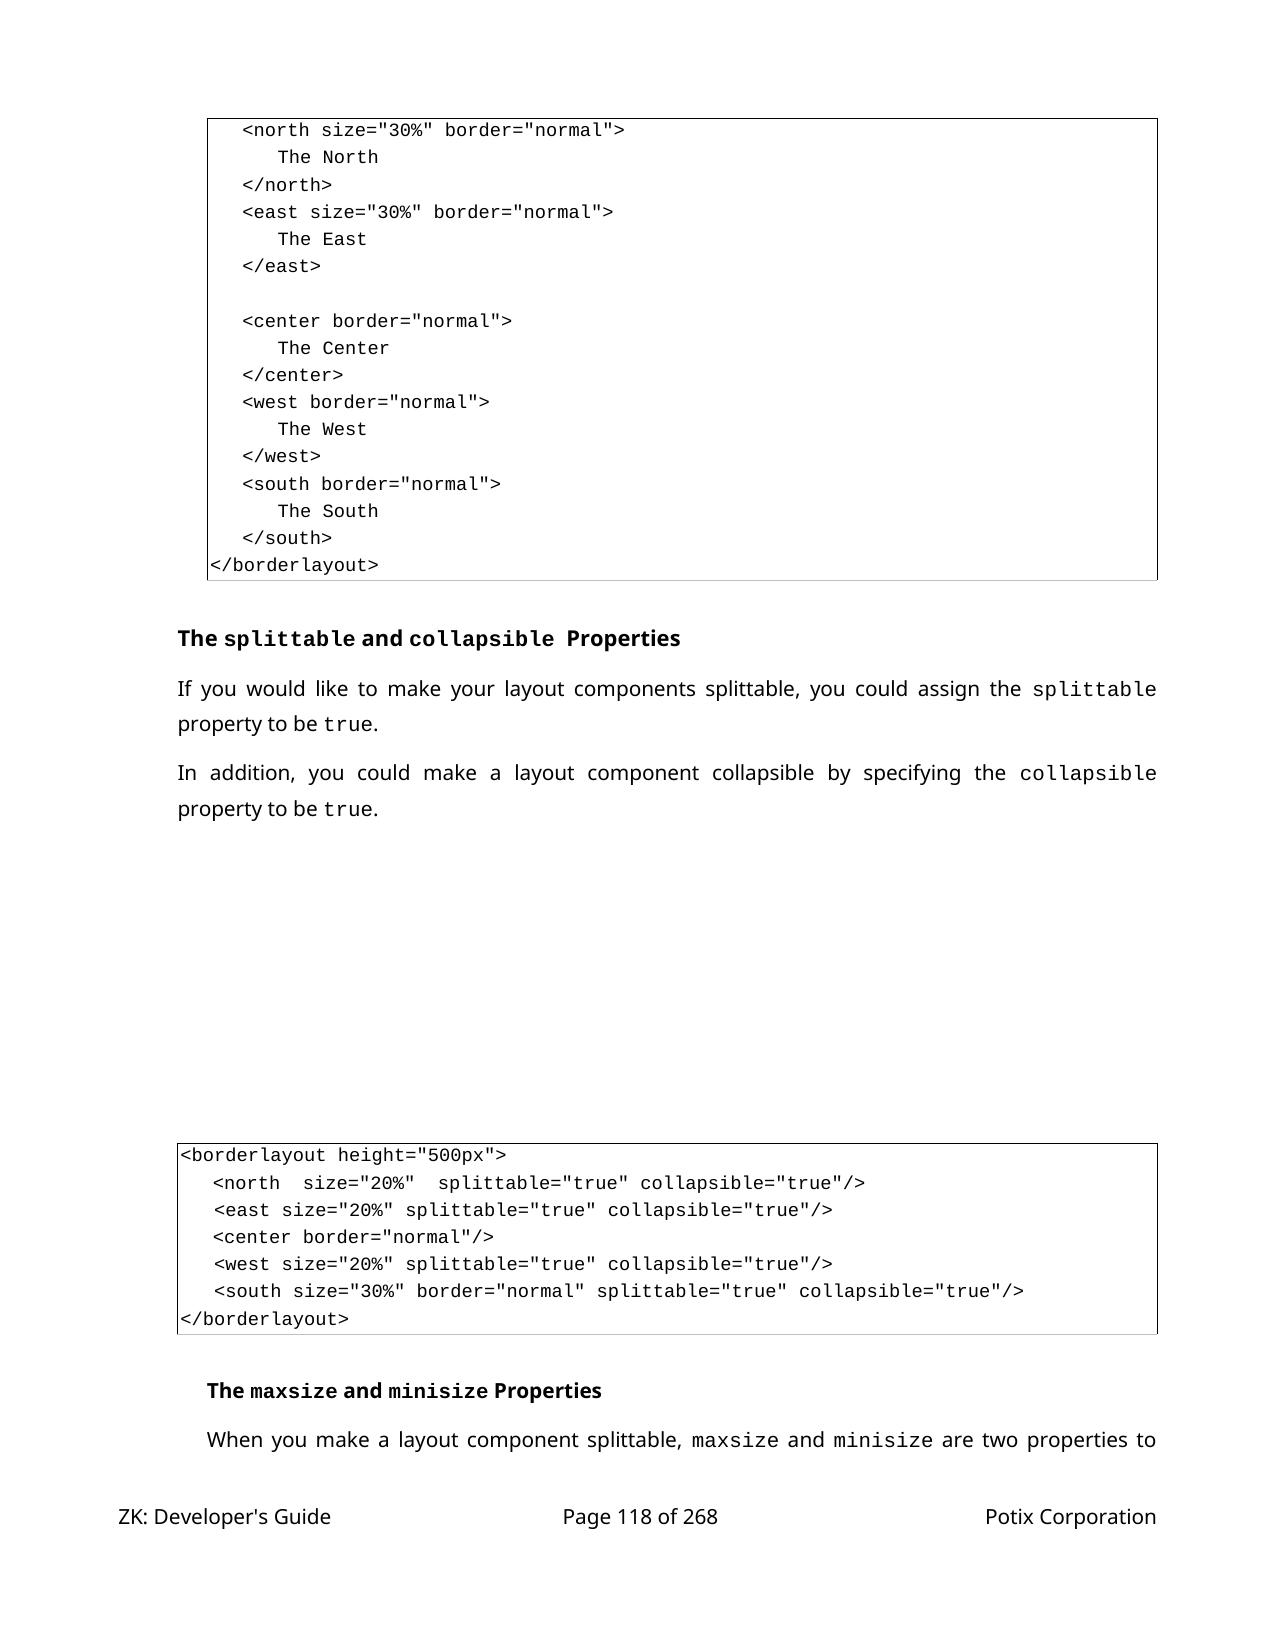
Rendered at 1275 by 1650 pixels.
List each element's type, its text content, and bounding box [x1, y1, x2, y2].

text </center> [208, 363, 1157, 387]
text <east size="20%" splittable="true" collapsible="true"/> [178, 1198, 1157, 1222]
text <west border="normal"> [208, 390, 1157, 414]
text If you would like to make your layout components splittable, you could assign the splittable property to be true. [177, 674, 1157, 738]
text <west size="20%" splittable="true" collapsible="true"/> [178, 1252, 1157, 1276]
text </north> [208, 172, 1157, 197]
text <north size="20%" splittable="true" collapsible="true"/> [178, 1171, 1157, 1195]
text The East [208, 227, 1157, 251]
text </south> [208, 526, 1157, 550]
text In addition, you could make a layout component collapsible by specifying the collapsible property to be true. [177, 758, 1157, 822]
text <south size="30%" border="normal" splittable="true" collapsible="true"/> [178, 1279, 1157, 1303]
text </west> [208, 444, 1157, 469]
text </borderlayout> [208, 553, 1157, 580]
text <center border="normal"> [208, 308, 1157, 333]
text <south border="normal"> [208, 472, 1157, 496]
text <borderlayout height="500px"> [178, 1144, 1157, 1168]
text The North [208, 145, 1157, 169]
text <center border="normal"/> [178, 1225, 1157, 1249]
text When you make a layout component splittable, maxsize and minisize are two properties to [207, 1425, 1157, 1454]
subtitle The splittable and collapsible Properties [177, 623, 1157, 653]
text The South [208, 499, 1157, 523]
subtitle The maxsize and minisize Properties [207, 1376, 1157, 1405]
text The West [208, 417, 1157, 441]
text The Center [208, 336, 1157, 360]
text <east size="30%" border="normal"> [208, 200, 1157, 224]
text <north size="30%" border="normal"> [208, 119, 1157, 142]
text </east> [208, 254, 1157, 278]
text </borderlayout> [178, 1306, 1157, 1334]
